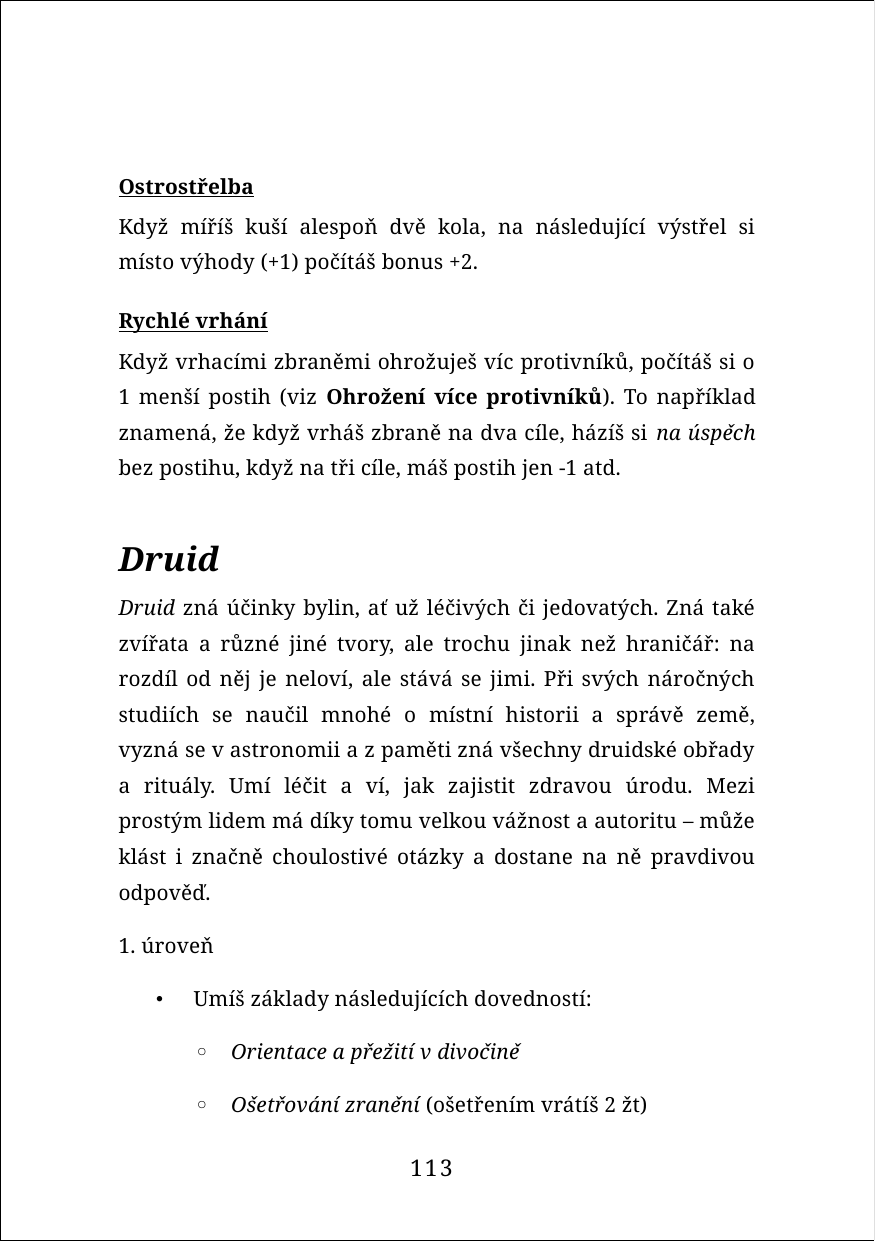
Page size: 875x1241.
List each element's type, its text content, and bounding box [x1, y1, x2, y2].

text Druid zná účinky bylin, ať už léčivých či jedovatých. Zná také zvířata a různé jiné tvory, ale trochu jinak než hraničář: na rozdíl od něj je neloví, ale stává se jimi. Při svých náročných studiích se naučil mnohé o místní historii a správě země, vyzná se v astronomii a z paměti zná všechny druidské obřady a rituály. Umí léčit a ví, jak zajistit zdravou úrodu. Mezi prostým lidem má díky tomu velkou vážnost a autoritu – může klást i značně choulostivé otázky a dostane na ně pravdivou odpověď. [118, 593, 756, 906]
subtitle Ostrostřelba [118, 172, 756, 200]
subtitle Rychlé vrhání [118, 307, 756, 335]
subtitle Druid [118, 536, 756, 582]
text Když vrhacími zbraněmi ohrožuješ víc protivníků, počítáš si o 1 menší postih (viz Ohrožení více protivníků). To například znamená, že když vrháš zbraně na dva cíle, házíš si na úspěch bez postihu, když na tři cíle, máš postih jen -1 atd. [118, 347, 756, 482]
list Umíš základy následujících dovedností: [156, 984, 756, 1012]
list Orientace a přežití v divočině [193, 1037, 756, 1066]
list Ošetřování zranění (ošetřením vrátíš 2 žt) [193, 1091, 756, 1119]
text 1. úroveň [118, 931, 756, 959]
text Když míříš kuší alespoň dvě kola, na následující výstřel si místo výhody (+1) počítáš bonus +2. [118, 212, 756, 276]
